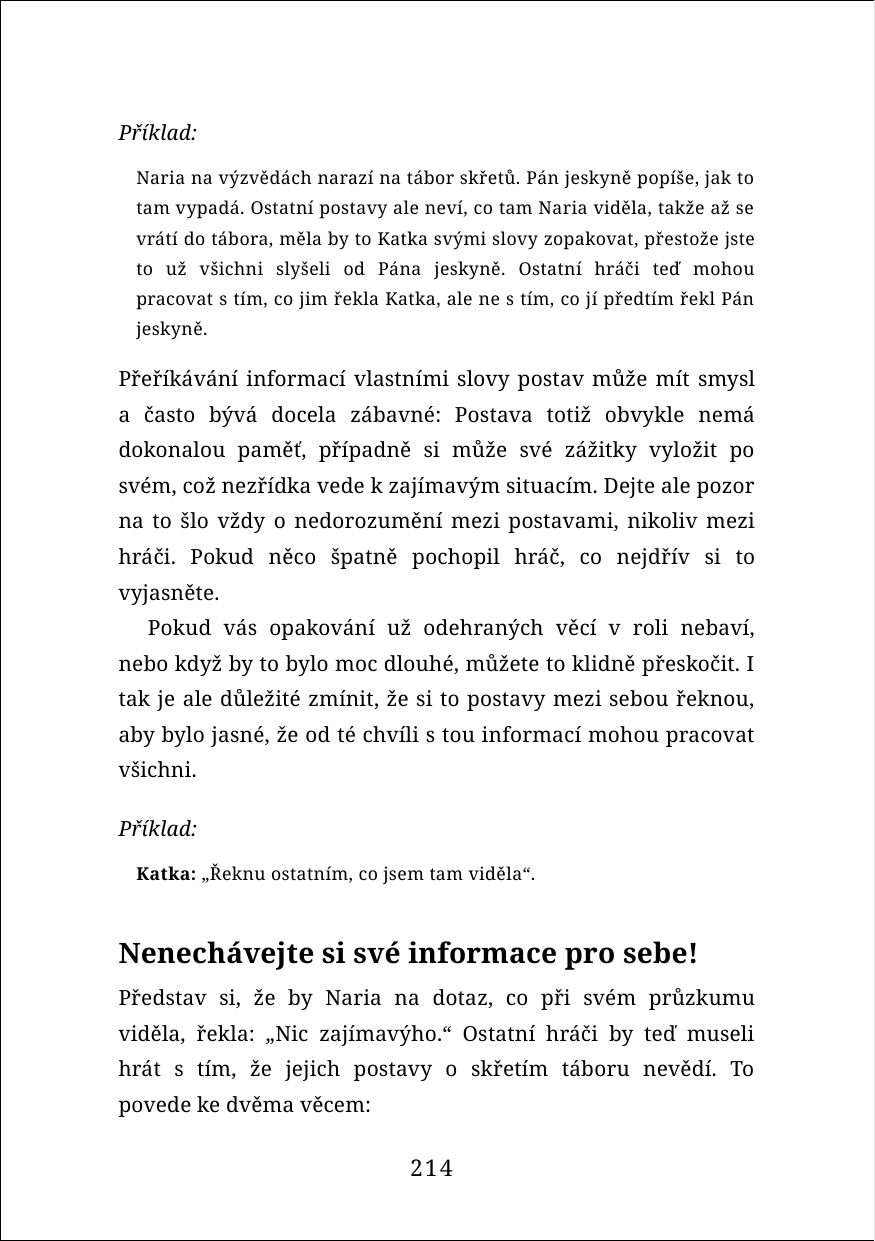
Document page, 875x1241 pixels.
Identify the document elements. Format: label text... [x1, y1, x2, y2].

subtitle Nenechávejte si své informace pro sebe! [118, 933, 756, 972]
text Naria na výzvědách narazí na tábor skřetů. Pán jeskyně popíše, jak to tam vypadá. Ostatní postavy ale neví, co tam Naria viděla, takže až se vrátí do tábora, měla by to Katka svými slovy zopakovat, přestože jste to už všichni slyšeli od Pána jeskyně. Ostatní hráči teď mohou pracovat s tím, co jim řekla Katka, ale ne s tím, co jí předtím řekl Pán jeskyně. [136, 166, 756, 341]
text Představ si, že by Naria na dotaz, co při svém průzkumu viděla, řekla: „Nic zajímavýho.“ Ostatní hráči by teď museli hrát s tím, že jejich postavy o skřetím táboru nevědí. To povede ke dvěma věcem: [118, 983, 756, 1118]
text Příklad: [118, 814, 756, 843]
text Příklad: [118, 118, 756, 147]
text Katka: „Řeknu ostatním, co jsem tam viděla“. [136, 862, 756, 886]
text Přeříkávání informací vlastními slovy postav může mít smysl a často bývá docela zábavné: Postava totiž obvykle nemá dokonalou paměť, případně si může své zážitky vyložit po svém, což nezřídka vede k zajímavým situacím. Dejte ale pozor na to šlo vždy o nedorozumění mezi postavami, nikoliv mezi hráči. Pokud něco špatně pochopil hráč, co nejdřív si to vyjasněte. Pokud vás opakování už odehraných věcí v roli nebaví, nebo když by to bylo moc dlouhé, můžete to klidně přeskočit. I tak je ale důležité zmínit, že si to postavy mezi sebou řeknou, aby bylo jasné, že od té chvíli s tou informací mohou pracovat všichni. [118, 364, 756, 784]
